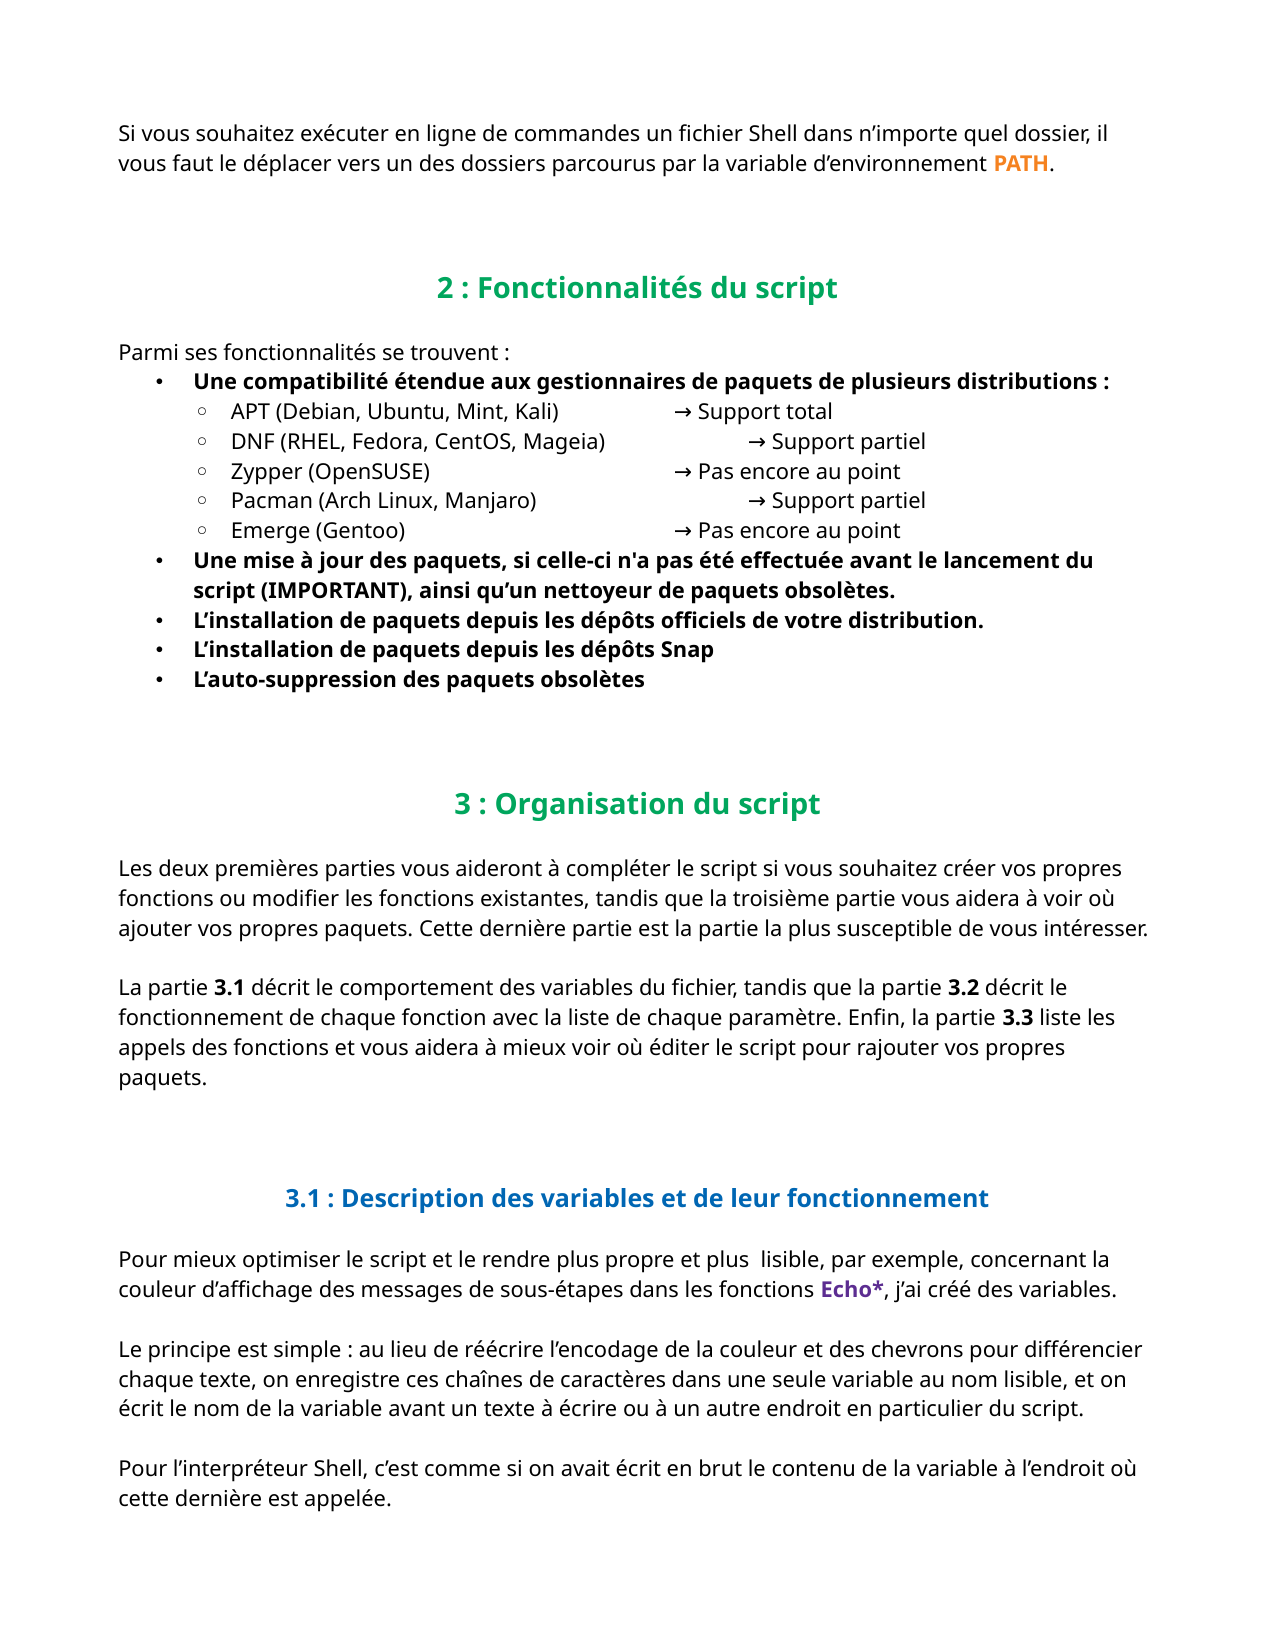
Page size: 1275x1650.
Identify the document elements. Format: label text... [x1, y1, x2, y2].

list DNF (RHEL, Fedora, CentOS, Mageia) → Support partiel [193, 426, 1157, 456]
text Le principe est simple : au lieu de réécrire l’encodage de la couleur et des chevrons pour différencier chaque texte, on enregistre ces chaînes de caractères dans une seule variable au nom lisible, et on écrit le nom de la variable avant un texte à écrire ou à un autre endroit en particulier du script. [118, 1334, 1157, 1423]
list Pacman (Arch Linux, Manjaro) → Support partiel [193, 486, 1157, 515]
list APT (Debian, Ubuntu, Mint, Kali) → Support total [193, 396, 1157, 426]
text Pour l’interpréteur Shell, c’est comme si on avait écrit en brut le contenu de la variable à l’endroit où cette dernière est appelée. [118, 1453, 1157, 1513]
text Pour mieux optimiser le script et le rendre plus propre et plus lisible, par exemple, concernant la couleur d’affichage des messages de sous-étapes dans les fonctions Echo*, j’ai créé des variables. [118, 1244, 1157, 1304]
text La partie 3.1 décrit le comportement des variables du fichier, tandis que la partie 3.2 décrit le fonctionnement de chaque fonction avec la liste de chaque paramètre. Enfin, la partie 3.3 liste les appels des fonctions et vous aidera à mieux voir où éditer le script pour rajouter vos propres paquets. [118, 972, 1157, 1091]
text Les deux premières parties vous aideront à compléter le script si vous souhaitez créer vos propres fonctions ou modifier les fonctions existantes, tandis que la troisième partie vous aidera à voir où ajouter vos propres paquets. Cette dernière partie est la partie la plus susceptible de vous intéresser. [118, 853, 1157, 942]
list L’installation de paquets depuis les dépôts officiels de votre distribution. [156, 605, 1157, 634]
list Une compatibilité étendue aux gestionnaires de paquets de plusieurs distributions : [156, 366, 1157, 396]
text Si vous souhaitez exécuter en ligne de commandes un fichier Shell dans n’importe quel dossier, il vous faut le déplacer vers un des dossiers parcourus par la variable d’environnement PATH. [118, 118, 1157, 178]
list Zypper (OpenSUSE) → Pas encore au point [193, 456, 1157, 486]
list L’auto-suppression des paquets obsolètes [156, 664, 1157, 694]
text 3.1 : Description des variables et de leur fonctionnement [118, 1181, 1157, 1215]
text Parmi ses fonctionnalités se trouvent : [118, 337, 1157, 366]
list Une mise à jour des paquets, si celle-ci n'a pas été effectuée avant le lancement du script (IMPORTANT), ainsi qu’un nettoyeur de paquets obsolètes. [156, 545, 1157, 605]
list Emerge (Gentoo) → Pas encore au point [193, 515, 1157, 545]
list L’installation de paquets depuis les dépôts Snap [156, 634, 1157, 664]
text 3 : Organisation du script [118, 783, 1157, 823]
text 2 : Fonctionnalités du script [118, 267, 1157, 307]
